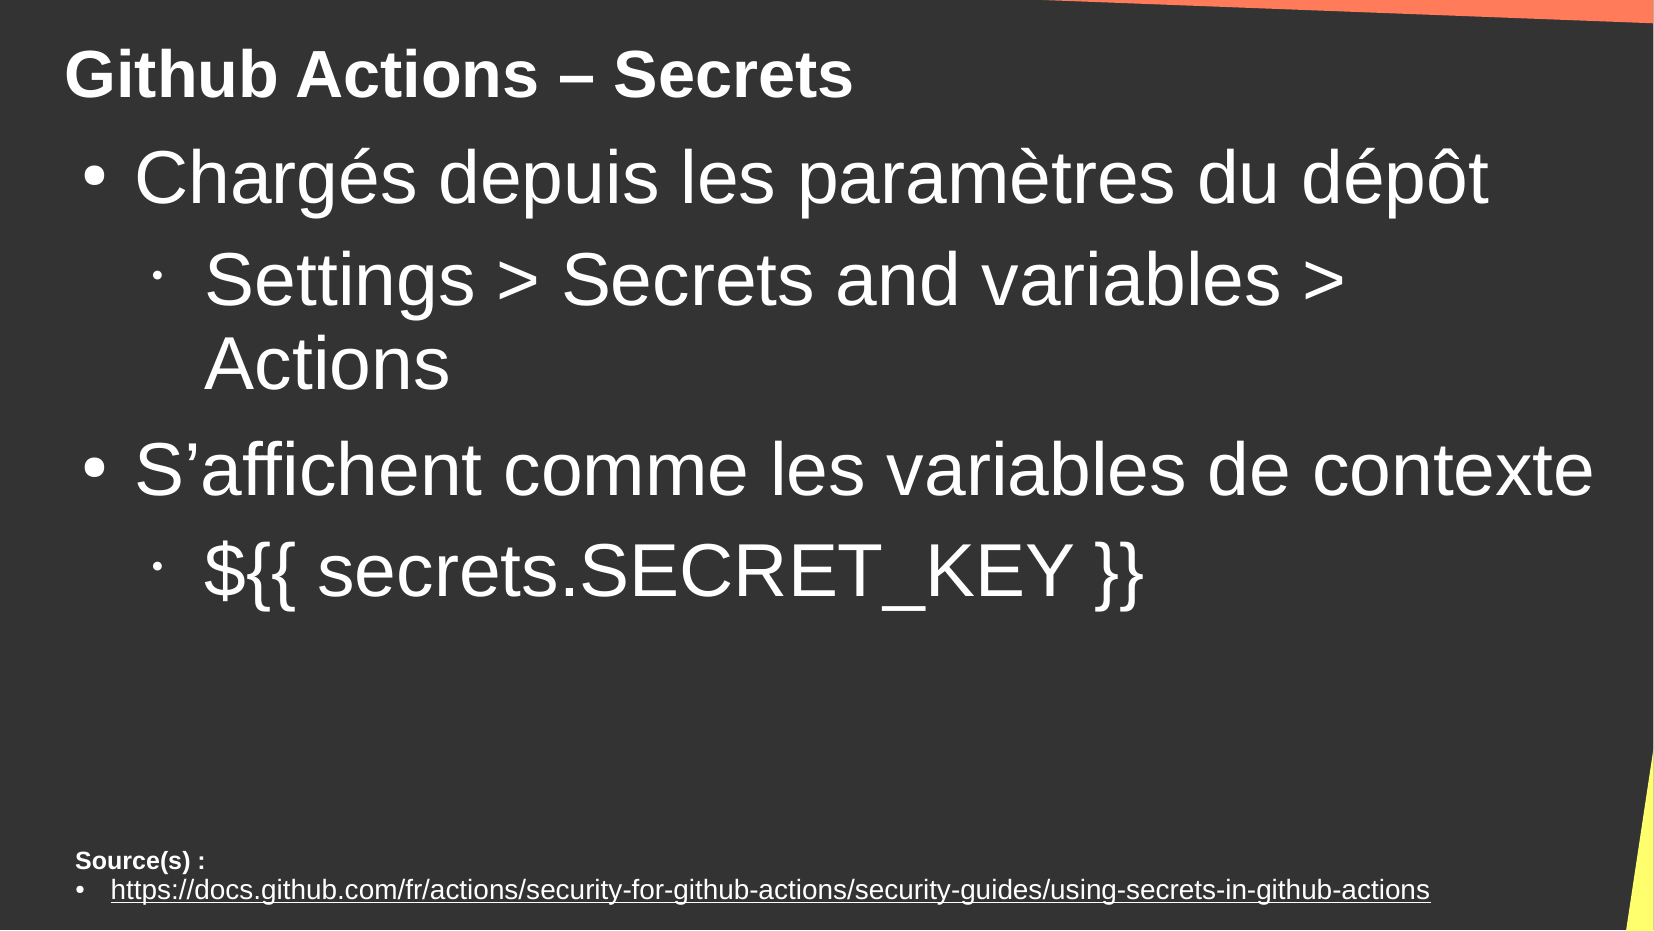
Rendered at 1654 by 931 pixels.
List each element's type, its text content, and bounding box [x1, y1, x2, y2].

title Github Actions – Secrets [64, 37, 1471, 113]
text_box Source(s) : https://docs.github.com/fr/actions/security-for-github-actions/security-guides/using-secrets-in-github-actions [60, 806, 1607, 914]
list Chargés depuis les paramètres du dépôt Settings > Secrets and variables > Actions S’affichent comme les variables de contexte ${{ secrets.SECRET_KEY }} [63, 135, 1601, 745]
text_box [1626, 745, 1654, 931]
text_box [1042, 0, 1654, 24]
